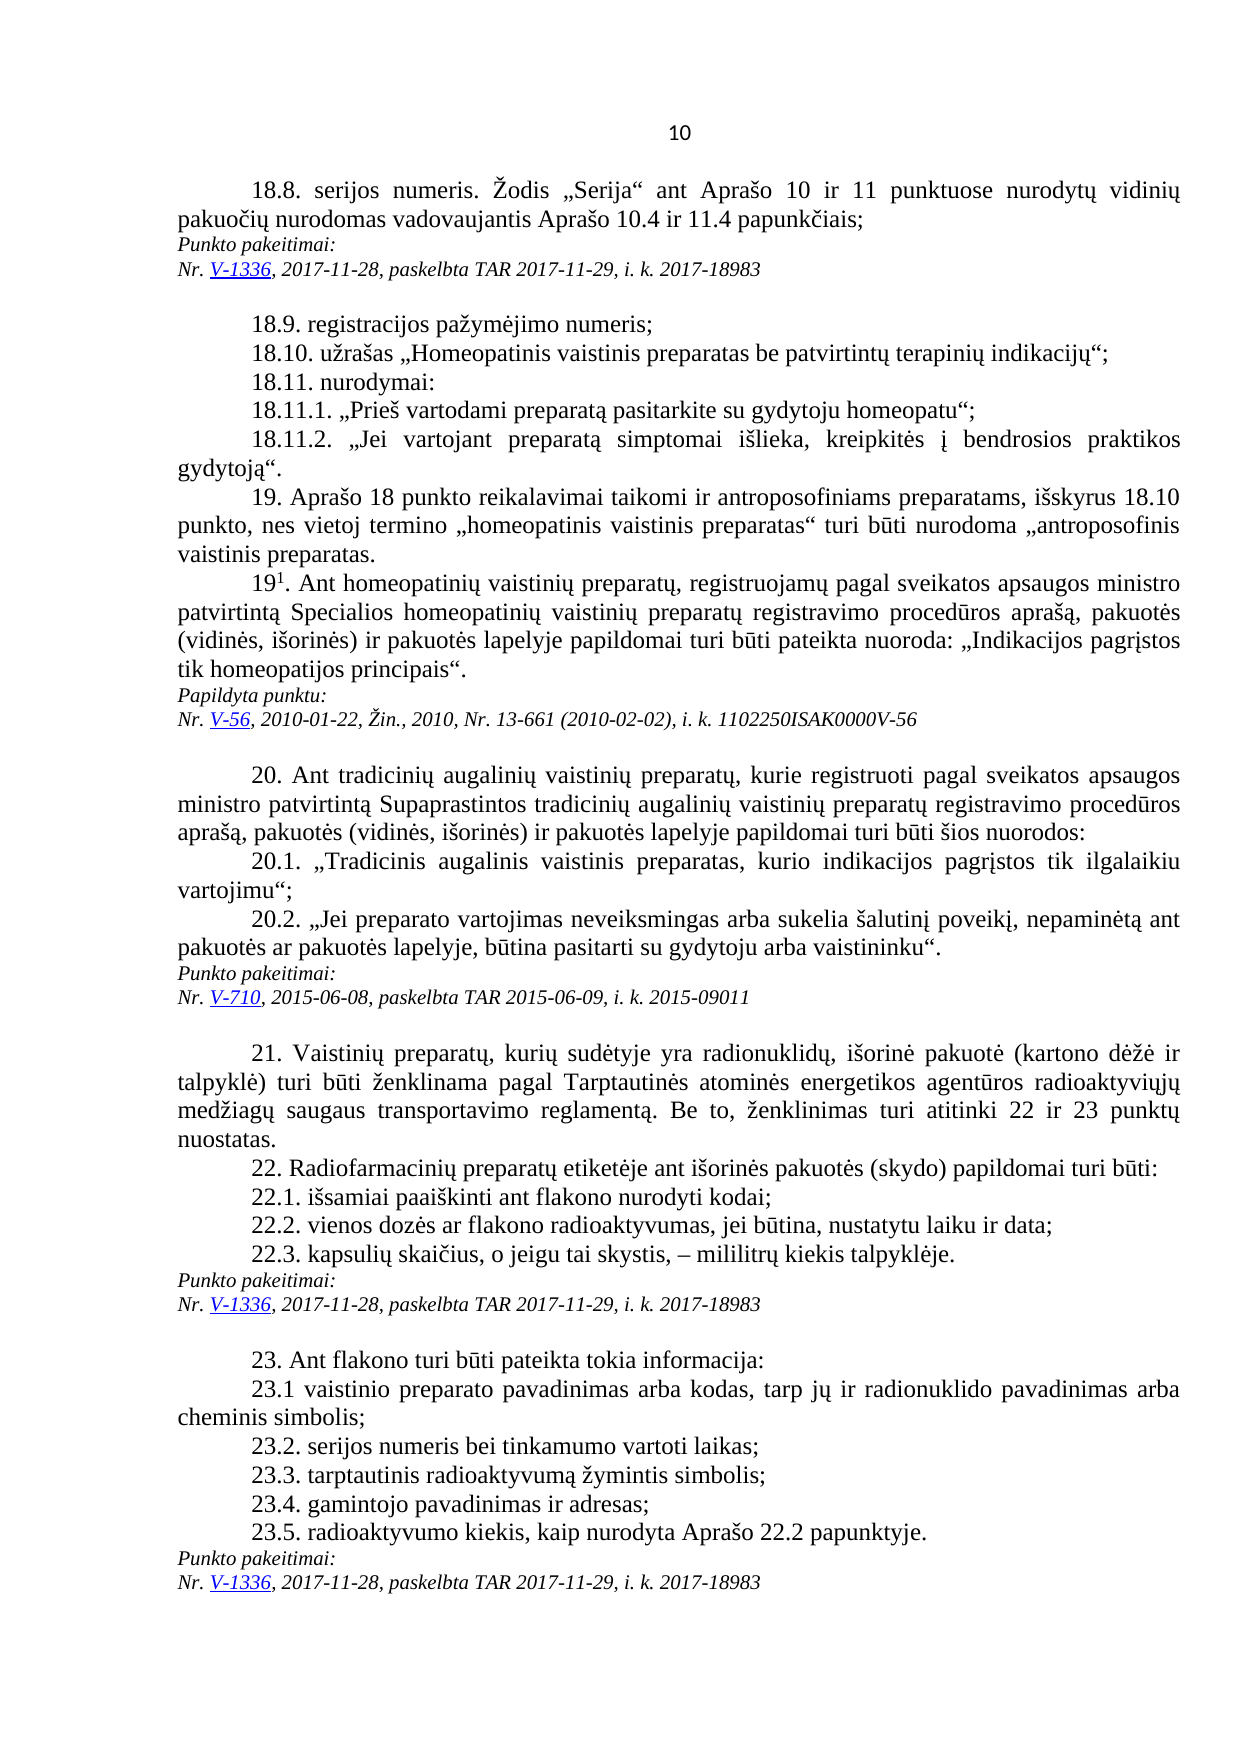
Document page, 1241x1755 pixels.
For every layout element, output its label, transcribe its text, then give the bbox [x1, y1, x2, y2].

text 19. Aprašo 18 punkto reikalavimai taikomi ir antroposofiniams preparatams, išskyrus 18.10 punkto, nes vietoj termino „homeopatinis vaistinis preparatas“ turi būti nurodoma „antroposofinis vaistinis preparatas. [177, 482, 1181, 568]
text 20.1. „Tradicinis augalinis vaistinis preparatas, kurio indikacijos pagrįstos tik ilgalaikiu vartojimu“; [177, 846, 1181, 904]
text 18.8. serijos numeris. Žodis „Serija“ ant Aprašo 10 ir 11 punktuose nurodytų vidinių pakuočių nurodomas vadovaujantis Aprašo 10.4 ir 11.4 papunkčiais; [177, 175, 1181, 232]
text Nr. V-1336, 2017-11-28, paskelbta TAR 2017-11-29, i. k. 2017-18983 [177, 256, 1181, 281]
text 22. Radiofarmacinių preparatų etiketėje ant išorinės pakuotės (skydo) papildomai turi būti: [177, 1153, 1181, 1182]
text 23.4. gamintojo pavadinimas ir adresas; [177, 1489, 1181, 1517]
text Papildyta punktu: [177, 683, 1181, 707]
text 18.10. užrašas „Homeopatinis vaistinis preparatas be patvirtintų terapinių indikacijų“; [177, 338, 1181, 367]
text 23.1 vaistinio preparato pavadinimas arba kodas, tarp jų ir radionuklido pavadinimas arba cheminis simbolis; [177, 1374, 1181, 1431]
text 22.3. kapsulių skaičius, o jeigu tai skystis, – mililitrų kiekis talpyklėje. [177, 1239, 1181, 1268]
text 22.2. vienos dozės ar flakono radioaktyvumas, jei būtina, nustatytu laiku ir data; [177, 1211, 1181, 1239]
text Punkto pakeitimai: [177, 1546, 1181, 1570]
text 23. Ant flakono turi būti pateikta tokia informacija: [177, 1345, 1181, 1374]
text Punkto pakeitimai: [177, 961, 1181, 985]
text 21. Vaistinių preparatų, kurių sudėtyje yra radionuklidų, išorinė pakuotė (kartono dėžė ir talpyklė) turi būti ženklinama pagal Tarptautinės atominės energetikos agentūros radioaktyviųjų medžiagų saugaus transportavimo reglamentą. Be to, ženklinimas turi atitinki 22 ir 23 punktų nuostatas. [177, 1038, 1181, 1153]
text Nr. V-1336, 2017-11-28, paskelbta TAR 2017-11-29, i. k. 2017-18983 [177, 1570, 1181, 1594]
text Nr. V-56, 2010-01-22, Žin., 2010, Nr. 13-661 (2010-02-02), i. k. 1102250ISAK0000V-56 [177, 707, 1181, 731]
text 18.11.2. „Jei vartojant preparatą simptomai išlieka, kreipkitės į bendrosios praktikos gydytoją“. [177, 424, 1181, 482]
text 18.11. nurodymai: [177, 367, 1181, 396]
text 22.1. išsamiai paaiškinti ant flakono nurodyti kodai; [177, 1182, 1181, 1211]
text Nr. V-1336, 2017-11-28, paskelbta TAR 2017-11-29, i. k. 2017-18983 [177, 1292, 1181, 1316]
text 23.2. serijos numeris bei tinkamumo vartoti laikas; [177, 1431, 1181, 1460]
text 18.11.1. „Prieš vartodami preparatą pasitarkite su gydytoju homeopatu“; [177, 396, 1181, 424]
text 191. Ant homeopatinių vaistinių preparatų, registruojamų pagal sveikatos apsaugos ministro patvirtintą Specialios homeopatinių vaistinių preparatų registravimo procedūros aprašą, pakuotės (vidinės, išorinės) ir pakuotės lapelyje papildomai turi būti pateikta nuoroda: „Indikacijos pagrįstos tik homeopatijos principais“. [177, 568, 1181, 683]
text Punkto pakeitimai: [177, 232, 1181, 256]
text Punkto pakeitimai: [177, 1268, 1181, 1292]
text 20. Ant tradicinių augalinių vaistinių preparatų, kurie registruoti pagal sveikatos apsaugos ministro patvirtintą Supaprastintos tradicinių augalinių vaistinių preparatų registravimo procedūros aprašą, pakuotės (vidinės, išorinės) ir pakuotės lapelyje papildomai turi būti šios nuorodos: [177, 760, 1181, 846]
text 20.2. „Jei preparato vartojimas neveiksmingas arba sukelia šalutinį poveikį, nepaminėtą ant pakuotės ar pakuotės lapelyje, būtina pasitarti su gydytoju arba vaistininku“. [177, 904, 1181, 961]
text 23.5. radioaktyvumo kiekis, kaip nurodyta Aprašo 22.2 papunktyje. [177, 1517, 1181, 1546]
text 23.3. tarptautinis radioaktyvumą žymintis simbolis; [177, 1460, 1181, 1489]
text 18.9. registracijos pažymėjimo numeris; [177, 309, 1181, 338]
text Nr. V-710, 2015-06-08, paskelbta TAR 2015-06-09, i. k. 2015-09011 [177, 985, 1181, 1009]
